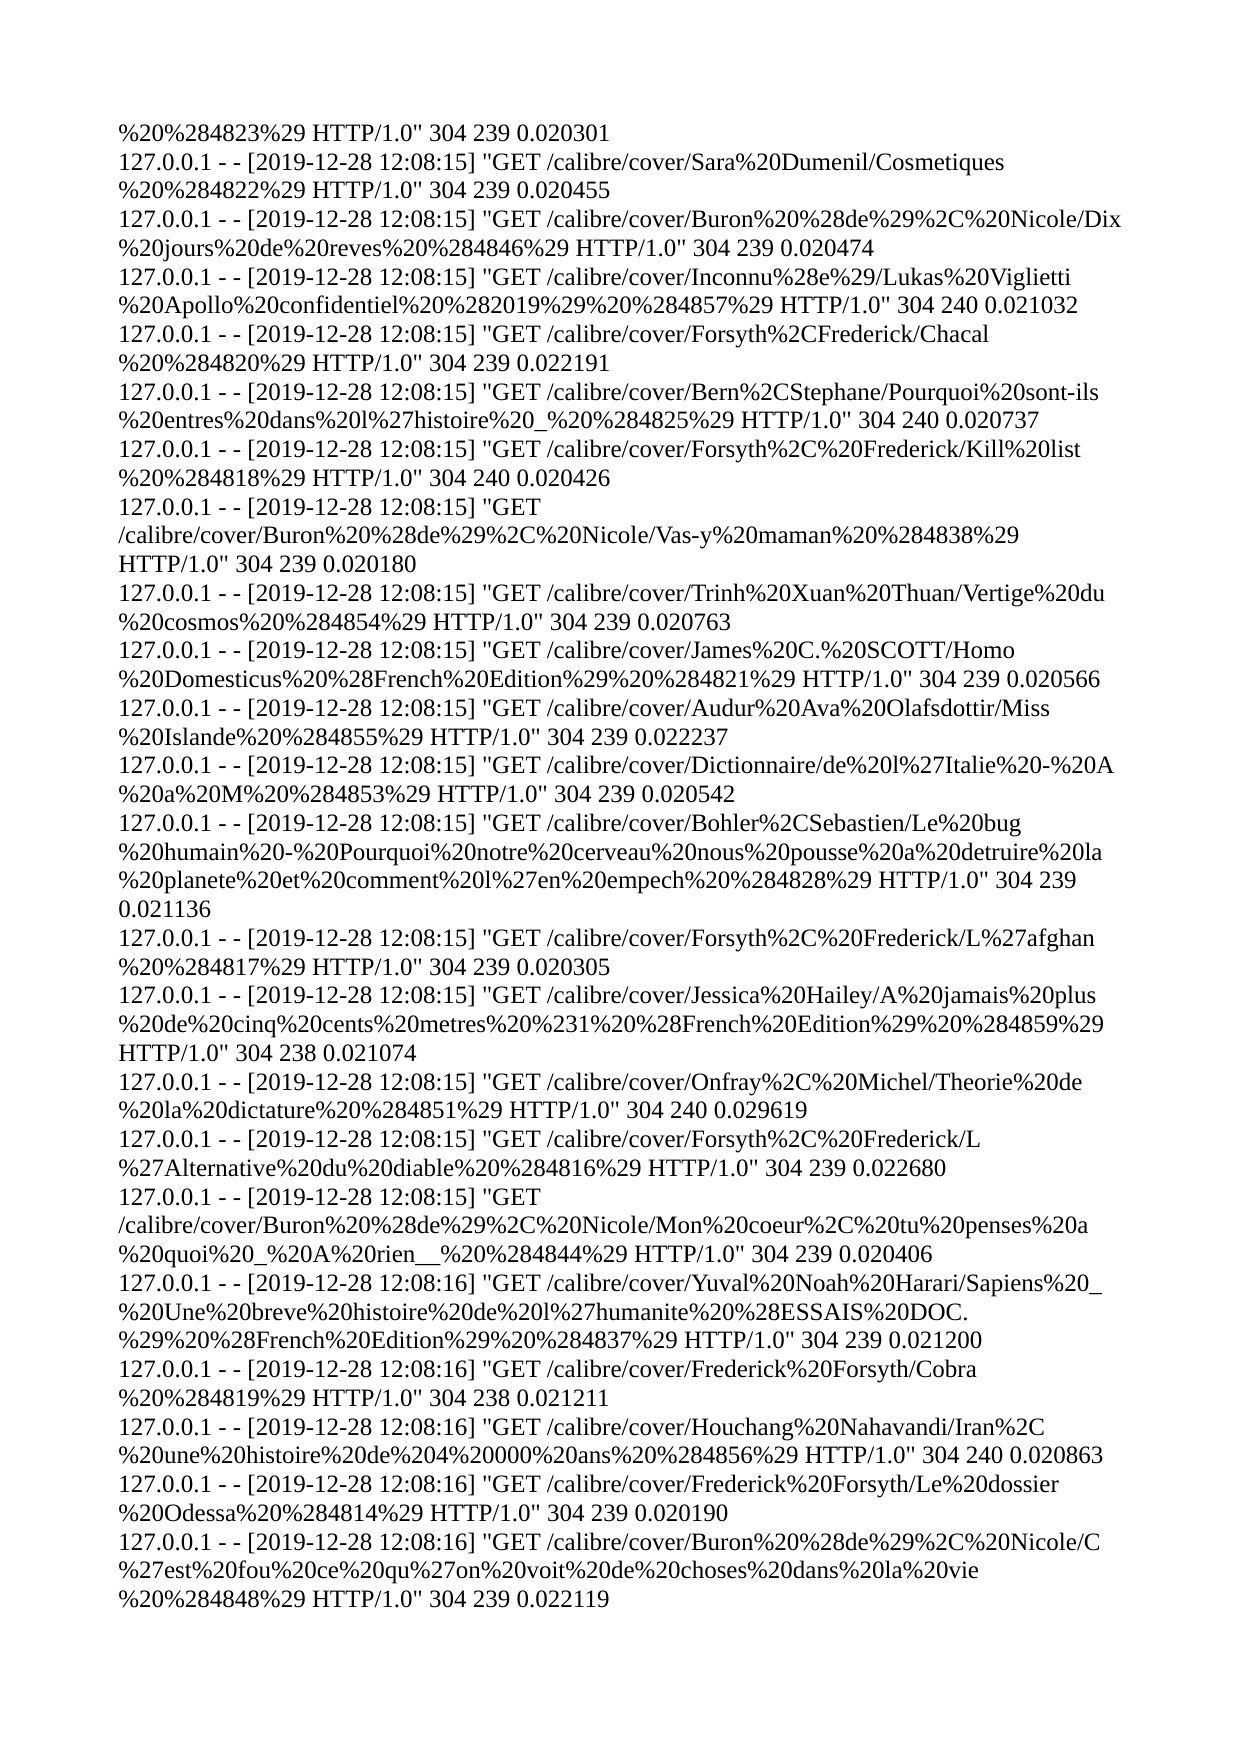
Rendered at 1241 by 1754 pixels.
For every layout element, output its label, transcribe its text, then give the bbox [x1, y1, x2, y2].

text %20%284823%29 HTTP/1.0" 304 239 0.020301 127.0.0.1 - - [2019-12-28 12:08:15] "GET /calibre/cover/Sara%20Dumenil/Cosmetiques%20%284822%29 HTTP/1.0" 304 239 0.020455 127.0.0.1 - - [2019-12-28 12:08:15] "GET /calibre/cover/Buron%20%28de%29%2C%20Nicole/Dix%20jours%20de%20reves%20%284846%29 HTTP/1.0" 304 239 0.020474 127.0.0.1 - - [2019-12-28 12:08:15] "GET /calibre/cover/Inconnu%28e%29/Lukas%20Viglietti%20Apollo%20confidentiel%20%282019%29%20%284857%29 HTTP/1.0" 304 240 0.021032 127.0.0.1 - - [2019-12-28 12:08:15] "GET /calibre/cover/Forsyth%2CFrederick/Chacal%20%284820%29 HTTP/1.0" 304 239 0.022191 127.0.0.1 - - [2019-12-28 12:08:15] "GET /calibre/cover/Bern%2CStephane/Pourquoi%20sont-ils%20entres%20dans%20l%27histoire%20_%20%284825%29 HTTP/1.0" 304 240 0.020737 127.0.0.1 - - [2019-12-28 12:08:15] "GET /calibre/cover/Forsyth%2C%20Frederick/Kill%20list%20%284818%29 HTTP/1.0" 304 240 0.020426 127.0.0.1 - - [2019-12-28 12:08:15] "GET /calibre/cover/Buron%20%28de%29%2C%20Nicole/Vas-y%20maman%20%284838%29 HTTP/1.0" 304 239 0.020180 127.0.0.1 - - [2019-12-28 12:08:15] "GET /calibre/cover/Trinh%20Xuan%20Thuan/Vertige%20du%20cosmos%20%284854%29 HTTP/1.0" 304 239 0.020763 127.0.0.1 - - [2019-12-28 12:08:15] "GET /calibre/cover/James%20C.%20SCOTT/Homo%20Domesticus%20%28French%20Edition%29%20%284821%29 HTTP/1.0" 304 239 0.020566 127.0.0.1 - - [2019-12-28 12:08:15] "GET /calibre/cover/Audur%20Ava%20Olafsdottir/Miss%20Islande%20%284855%29 HTTP/1.0" 304 239 0.022237 127.0.0.1 - - [2019-12-28 12:08:15] "GET /calibre/cover/Dictionnaire/de%20l%27Italie%20-%20A%20a%20M%20%284853%29 HTTP/1.0" 304 239 0.020542 127.0.0.1 - - [2019-12-28 12:08:15] "GET /calibre/cover/Bohler%2CSebastien/Le%20bug%20humain%20-%20Pourquoi%20notre%20cerveau%20nous%20pousse%20a%20detruire%20la%20planete%20et%20comment%20l%27en%20empech%20%284828%29 HTTP/1.0" 304 239 0.021136 127.0.0.1 - - [2019-12-28 12:08:15] "GET /calibre/cover/Forsyth%2C%20Frederick/L%27afghan%20%284817%29 HTTP/1.0" 304 239 0.020305 127.0.0.1 - - [2019-12-28 12:08:15] "GET /calibre/cover/Jessica%20Hailey/A%20jamais%20plus%20de%20cinq%20cents%20metres%20%231%20%28French%20Edition%29%20%284859%29 HTTP/1.0" 304 238 0.021074 127.0.0.1 - - [2019-12-28 12:08:15] "GET /calibre/cover/Onfray%2C%20Michel/Theorie%20de%20la%20dictature%20%284851%29 HTTP/1.0" 304 240 0.029619 127.0.0.1 - - [2019-12-28 12:08:15] "GET /calibre/cover/Forsyth%2C%20Frederick/L%27Alternative%20du%20diable%20%284816%29 HTTP/1.0" 304 239 0.022680 127.0.0.1 - - [2019-12-28 12:08:15] "GET /calibre/cover/Buron%20%28de%29%2C%20Nicole/Mon%20coeur%2C%20tu%20penses%20a%20quoi%20_%20A%20rien__%20%284844%29 HTTP/1.0" 304 239 0.020406 127.0.0.1 - - [2019-12-28 12:08:16] "GET /calibre/cover/Yuval%20Noah%20Harari/Sapiens%20_%20Une%20breve%20histoire%20de%20l%27humanite%20%28ESSAIS%20DOC.%29%20%28French%20Edition%29%20%284837%29 HTTP/1.0" 304 239 0.021200 127.0.0.1 - - [2019-12-28 12:08:16] "GET /calibre/cover/Frederick%20Forsyth/Cobra%20%284819%29 HTTP/1.0" 304 238 0.021211 127.0.0.1 - - [2019-12-28 12:08:16] "GET /calibre/cover/Houchang%20Nahavandi/Iran%2C%20une%20histoire%20de%204%20000%20ans%20%284856%29 HTTP/1.0" 304 240 0.020863 127.0.0.1 - - [2019-12-28 12:08:16] "GET /calibre/cover/Frederick%20Forsyth/Le%20dossier%20Odessa%20%284814%29 HTTP/1.0" 304 239 0.020190 127.0.0.1 - - [2019-12-28 12:08:16] "GET /calibre/cover/Buron%20%28de%29%2C%20Nicole/C%27est%20fou%20ce%20qu%27on%20voit%20de%20choses%20dans%20la%20vie%20%284848%29 HTTP/1.0" 304 239 0.022119 [118, 118, 1122, 1613]
